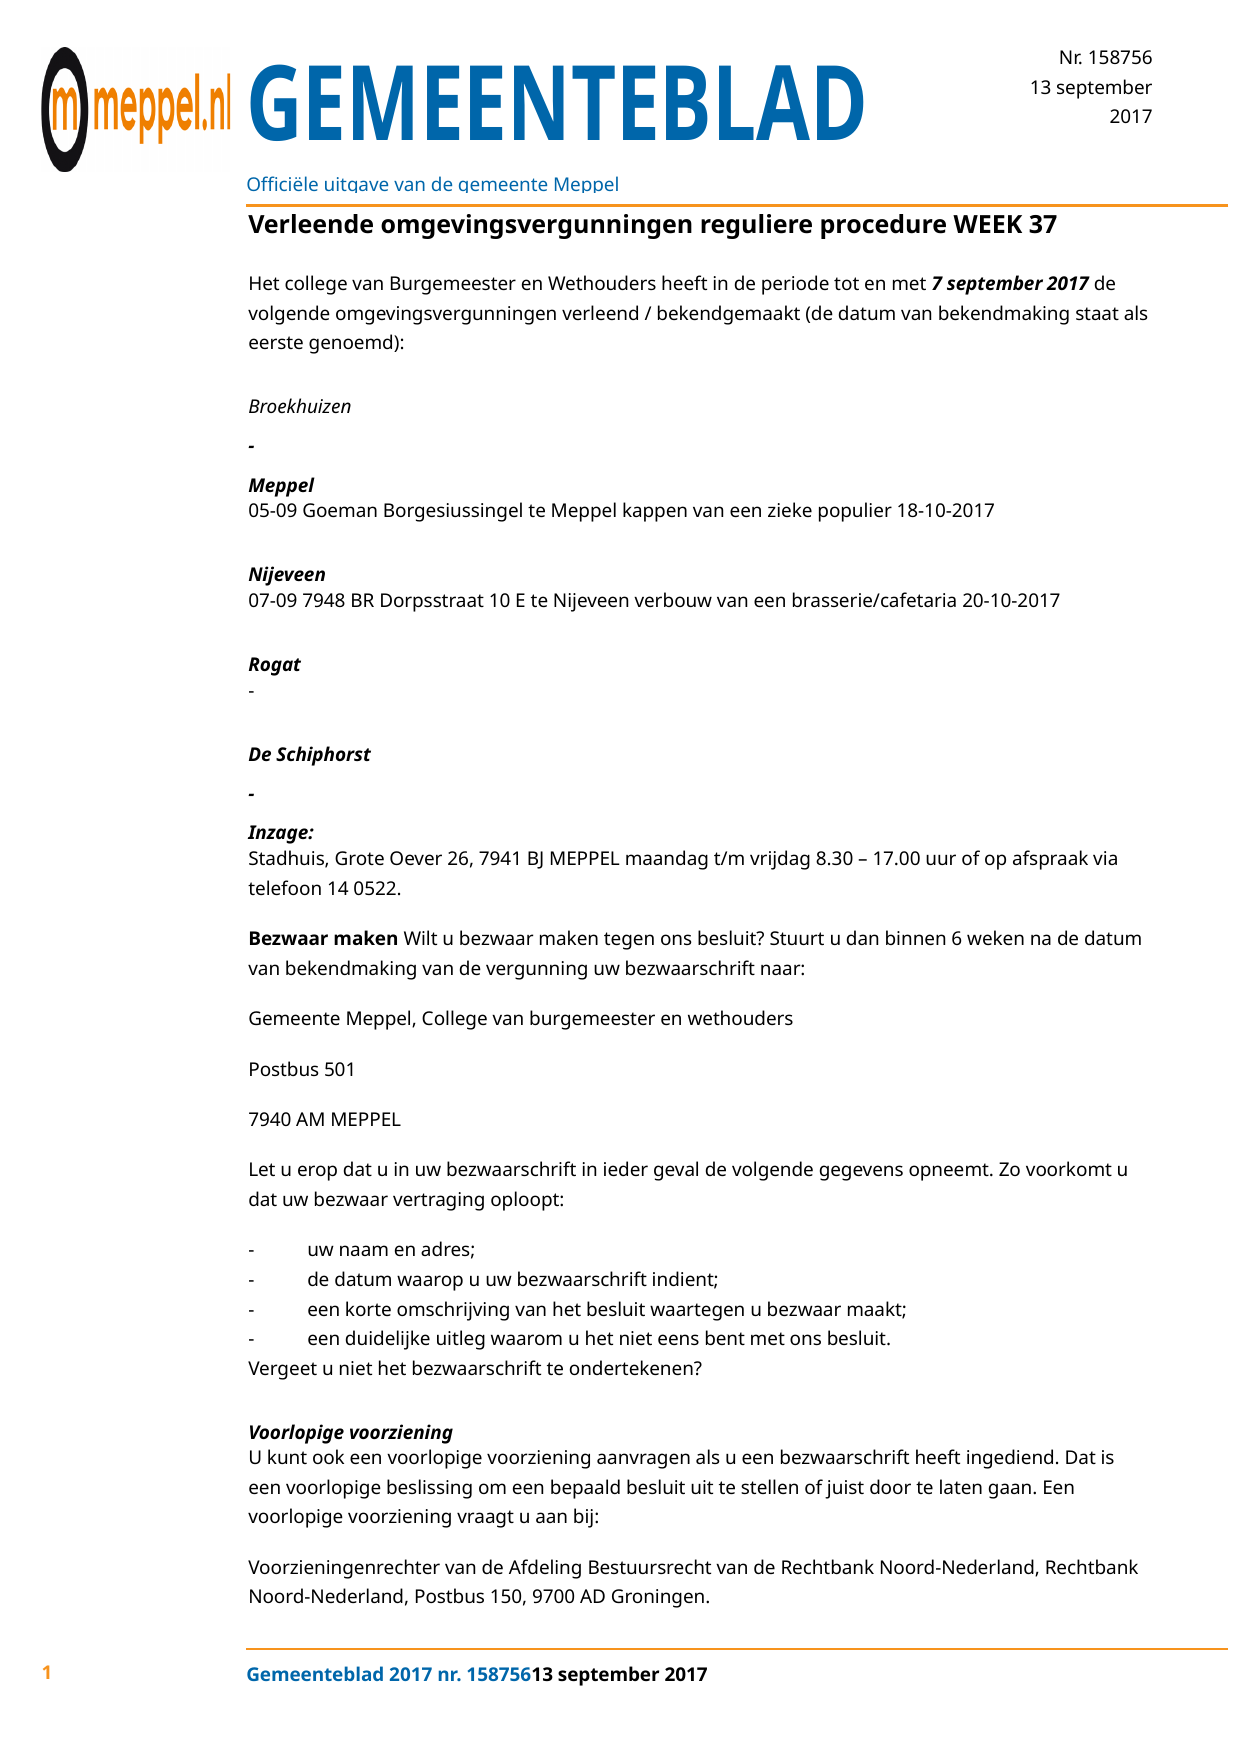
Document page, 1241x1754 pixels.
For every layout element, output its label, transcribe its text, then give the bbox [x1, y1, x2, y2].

text Gemeente Meppel, College van burgemeester en wethouders [248, 1005, 1152, 1031]
text - [248, 433, 1152, 458]
text Nijeveen [248, 562, 1152, 587]
text Het college van Burgemeester en Wethouders heeft in de periode tot en met 7 september 2017 de volgende omgevingsvergunningen verleend / bekendgemaakt (de datum van bekendmaking staat als eerste genoemd): [248, 270, 1152, 355]
text Broekhuizen [248, 393, 1152, 419]
list uw naam en adres; [248, 1237, 1152, 1262]
text Stadhuis, Grote Oever 26, 7941 BJ MEPPEL maandag t/m vrijdag 8.30 – 17.00 uur of op afspraak via telefoon 14 0522. [248, 845, 1152, 901]
text Let u erop dat u in uw bezwaarschrift in ieder geval de volgende gegevens opneemt. Zo voorkomt u dat uw bezwaar vertraging oploopt: [248, 1157, 1152, 1212]
text Bezwaar maken Wilt u bezwaar maken tegen ons besluit? Stuurt u dan binnen 6 weken na de datum van bekendmaking van de vergunning uw bezwaarschrift naar: [248, 925, 1152, 981]
text De Schiphorst [248, 741, 1152, 767]
list de datum waarop u uw bezwaarschrift indient; [248, 1266, 1152, 1292]
text Inzage: [248, 819, 1152, 845]
list een korte omschrijving van het besluit waartegen u bezwaar maakt; [248, 1296, 1152, 1321]
text Rogat [248, 651, 1152, 677]
text Meppel [248, 472, 1152, 498]
text Voorzieningenrechter van de Afdeling Bestuursrecht van de Rechtbank Noord-Nederland, Rechtbank Noord-Nederland, Postbus 150, 9700 AD Groningen. [248, 1554, 1152, 1609]
text Postbus 501 [248, 1056, 1152, 1081]
text Voorlopige voorziening [248, 1419, 1152, 1444]
text Vergeet u niet het bezwaarschrift te ondertekenen? [248, 1355, 1152, 1381]
text - [248, 780, 1152, 806]
text U kunt ook een voorlopige voorziening aanvragen als u een bezwaarschrift heeft ingediend. Dat is een voorlopige beslissing om een bepaald besluit uit te stellen of juist door te laten gaan. Een voorlopige voorziening vraagt u aan bij: [248, 1444, 1152, 1529]
text 7940 AM MEPPEL [248, 1106, 1152, 1132]
text Verleende omgevingsvergunningen reguliere procedure WEEK 37 [248, 207, 1152, 241]
picture [41, 47, 231, 172]
text - [248, 677, 1152, 703]
text 05-09 Goeman Borgesiussingel te Meppel kappen van een zieke populier 18-10-2017 [248, 498, 1152, 523]
list een duidelijke uitleg waarom u het niet eens bent met ons besluit. [248, 1325, 1152, 1351]
text 07-09 7948 BR Dorpsstraat 10 E te Nijeveen verbouw van een brasserie/cafetaria 20-10-2017 [248, 587, 1152, 613]
